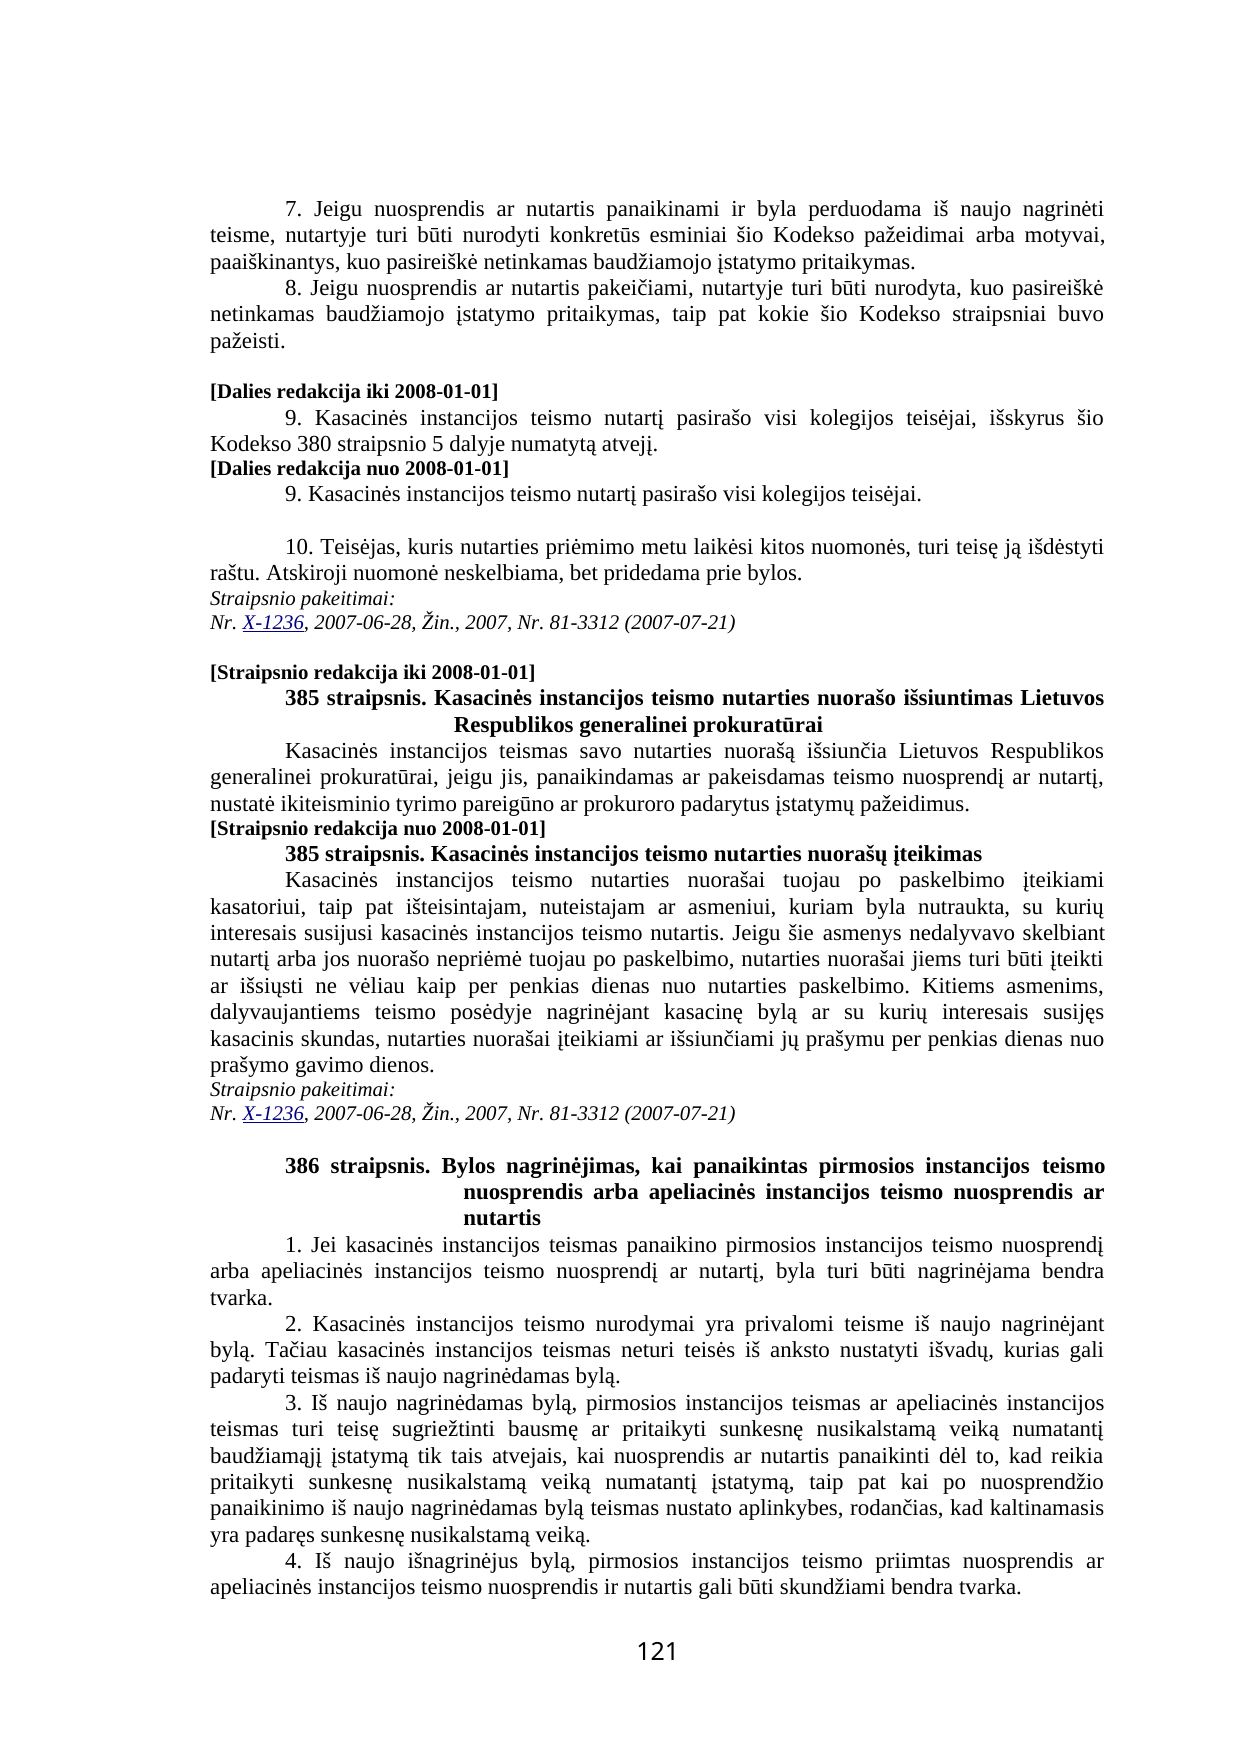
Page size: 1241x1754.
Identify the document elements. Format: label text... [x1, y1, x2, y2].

text 9. Kasacinės instancijos teismo nutartį pasirašo visi kolegijos teisėjai, išskyrus šio Kodekso 380 straipsnio 5 dalyje numatytą atvejį. [210, 403, 1106, 456]
text Kasacinės instancijos teismas savo nutarties nuorašą išsiunčia Lietuvos Respublikos generalinei prokuratūrai, jeigu jis, panaikindamas ar pakeisdamas teismo nuosprendį ar nutartį, nustatė ikiteisminio tyrimo pareigūno ar prokuroro padarytus įstatymų pažeidimus. [210, 737, 1106, 816]
text [Straipsnio redakcija iki 2008-01-01] [210, 660, 1106, 684]
text Straipsnio pakeitimai: [210, 586, 1106, 610]
text [Straipsnio redakcija nuo 2008-01-01] [210, 816, 1106, 840]
text 2. Kasacinės instancijos teismo nurodymai yra privalomi teisme iš naujo nagrinėjant bylą. Tačiau kasacinės instancijos teismas neturi teisės iš anksto nustatyti išvadų, kurias gali padaryti teismas iš naujo nagrinėdamas bylą. [210, 1310, 1106, 1389]
text 8. Jeigu nuosprendis ar nutartis pakeičiami, nutartyje turi būti nurodyta, kuo pasireiškė netinkamas baudžiamojo įstatymo pritaikymas, taip pat kokie šio Kodekso straipsniai buvo pažeisti. [210, 274, 1106, 353]
text 9. Kasacinės instancijos teismo nutartį pasirašo visi kolegijos teisėjai. [210, 480, 1106, 507]
text 385 straipsnis. Kasacinės instancijos teismo nutarties nuorašo išsiuntimas Lietuvos Respublikos generalinei prokuratūrai [285, 684, 1106, 737]
text 10. Teisėjas, kuris nutarties priėmimo metu laikėsi kitos nuomonės, turi teisę ją išdėstyti raštu. Atskiroji nuomonė neskelbiama, bet pridedama prie bylos. [210, 533, 1106, 586]
text 7. Jeigu nuosprendis ar nutartis panaikinami ir byla perduodama iš naujo nagrinėti teisme, nutartyje turi būti nurodyti konkretūs esminiai šio Kodekso pažeidimai arba motyvai, paaiškinantys, kuo pasireiškė netinkamas baudžiamojo įstatymo pritaikymas. [210, 195, 1106, 274]
text 386 straipsnis. Bylos nagrinėjimas, kai panaikintas pirmosios instancijos teismo nuosprendis arba apeliacinės instancijos teismo nuosprendis ar nutartis [285, 1152, 1106, 1231]
subtitle 385 straipsnis. Kasacinės instancijos teismo nutarties nuorašų įteikimas [210, 840, 1106, 866]
text 1. Jei kasacinės instancijos teismas panaikino pirmosios instancijos teismo nuosprendį arba apeliacinės instancijos teismo nuosprendį ar nutartį, byla turi būti nagrinėjama bendra tvarka. [210, 1231, 1106, 1310]
text Kasacinės instancijos teismo nutarties nuorašai tuojau po paskelbimo įteikiami kasatoriui, taip pat išteisintajam, nuteistajam ar asmeniui, kuriam byla nutraukta, su kurių interesais susijusi kasacinės instancijos teismo nutartis. Jeigu šie asmenys nedalyvavo skelbiant nutartį arba jos nuorašo nepriėmė tuojau po paskelbimo, nutarties nuorašai jiems turi būti įteikti ar išsiųsti ne vėliau kaip per penkias dienas nuo nutarties paskelbimo. Kitiems asmenims, dalyvaujantiems teismo posėdyje nagrinėjant kasacinę bylą ar su kurių interesais susijęs kasacinis skundas, nutarties nuorašai įteikiami ar išsiunčiami jų prašymu per penkias dienas nuo prašymo gavimo dienos. [210, 866, 1106, 1077]
text [Dalies redakcija iki 2008-01-01] [210, 379, 1106, 403]
text Nr. X-1236, 2007-06-28, Žin., 2007, Nr. 81-3312 (2007-07-21) [210, 610, 1106, 634]
text 3. Iš naujo nagrinėdamas bylą, pirmosios instancijos teismas ar apeliacinės instancijos teismas turi teisę sugriežtinti bausmę ar pritaikyti sunkesnę nusikalstamą veiką numatantį baudžiamąjį įstatymą tik tais atvejais, kai nuosprendis ar nutartis panaikinti dėl to, kad reikia pritaikyti sunkesnę nusikalstamą veiką numatantį įstatymą, taip pat kai po nuosprendžio panaikinimo iš naujo nagrinėdamas bylą teismas nustato aplinkybes, rodančias, kad kaltinamasis yra padaręs sunkesnę nusikalstamą veiką. [210, 1389, 1106, 1547]
text 4. Iš naujo išnagrinėjus bylą, pirmosios instancijos teismo priimtas nuosprendis ar apeliacinės instancijos teismo nuosprendis ir nutartis gali būti skundžiami bendra tvarka. [210, 1547, 1106, 1600]
text Nr. X-1236, 2007-06-28, Žin., 2007, Nr. 81-3312 (2007-07-21) [210, 1101, 1106, 1125]
text Straipsnio pakeitimai: [210, 1077, 1106, 1101]
text [Dalies redakcija nuo 2008-01-01] [210, 456, 1106, 480]
